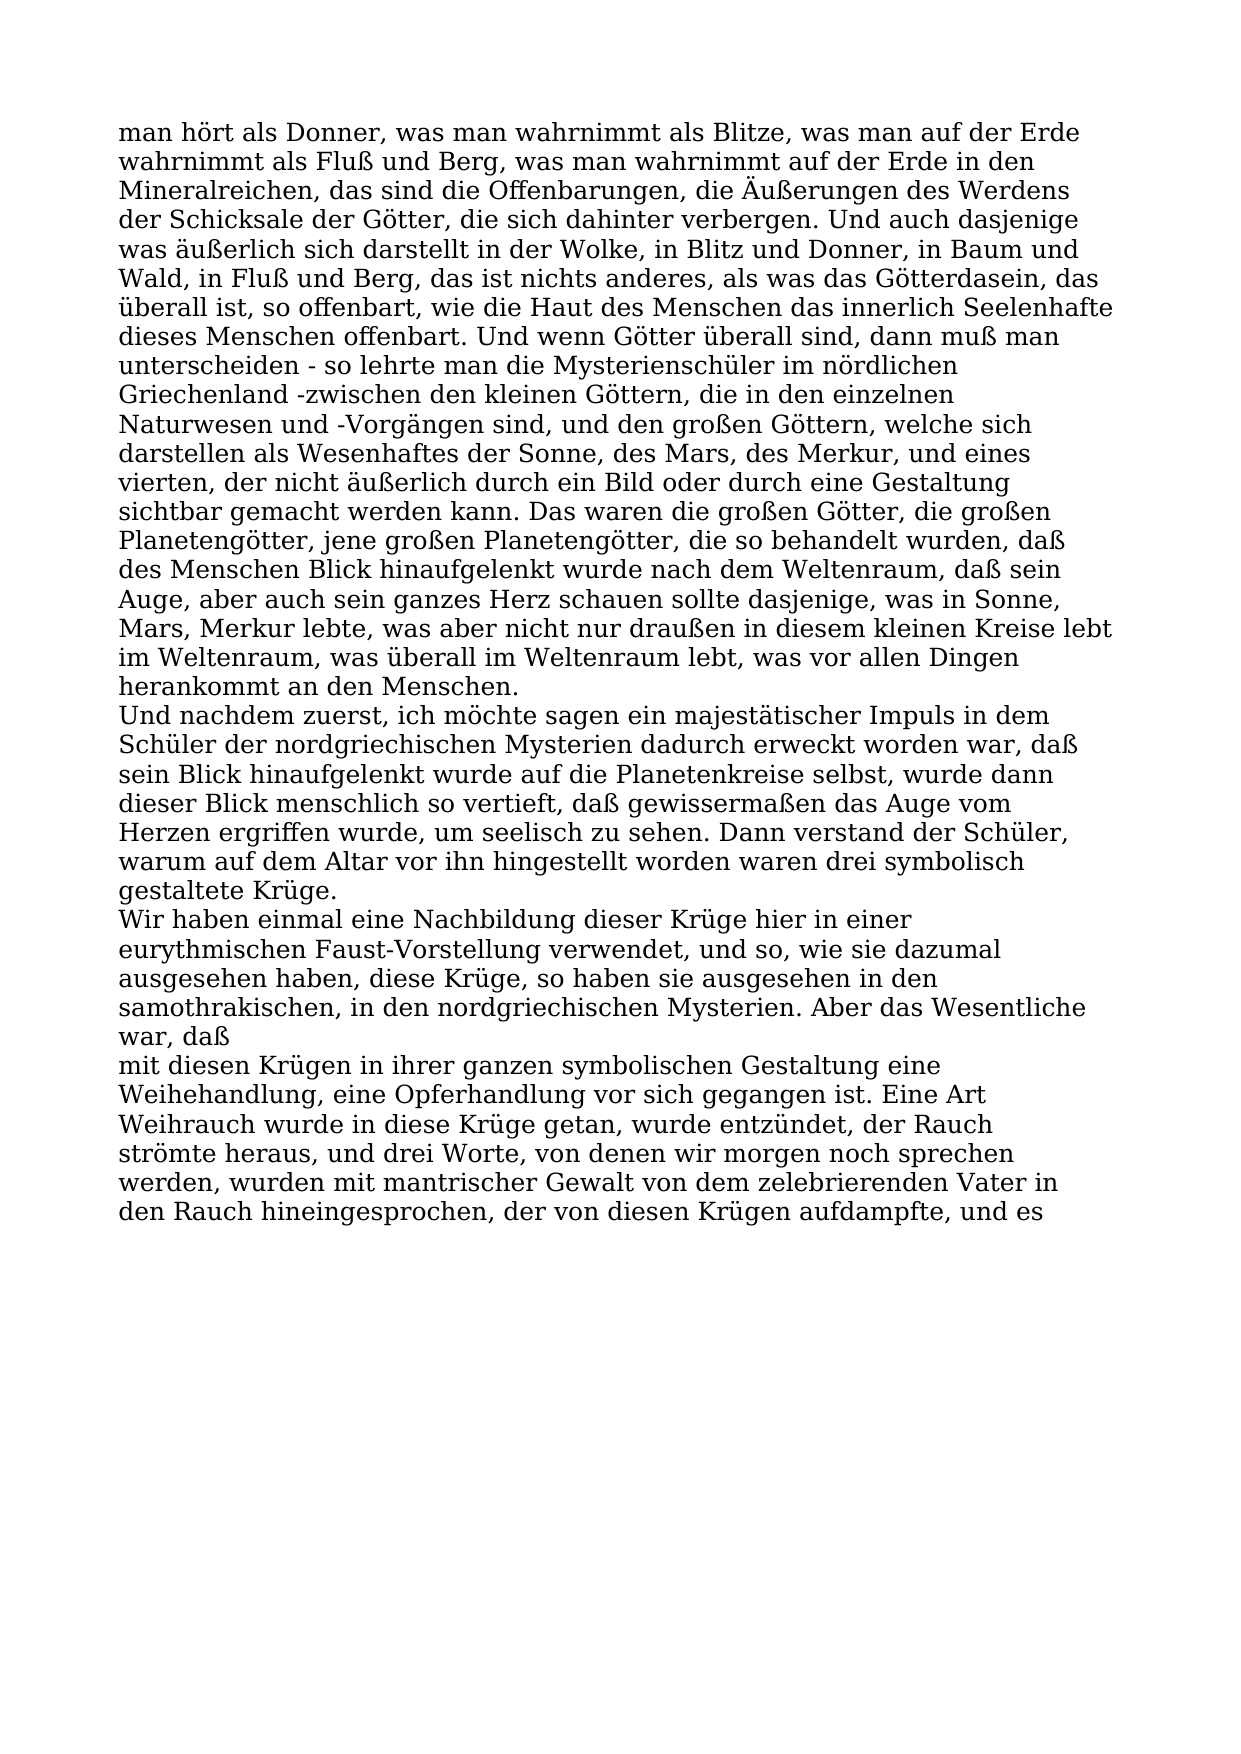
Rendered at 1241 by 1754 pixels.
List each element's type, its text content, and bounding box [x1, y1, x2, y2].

text überall ist, so offenbart, wie die Haut des Menschen das innerlich Seelenhafte [118, 293, 1122, 322]
text Wir haben einmal eine Nachbildung dieser Krüge hier in einer [118, 906, 1122, 935]
text darstellen als Wesenhaftes der Sonne, des Mars, des Merkur, und eines [118, 439, 1122, 468]
text wahrnimmt als Fluß und Berg, was man wahrnimmt auf der Erde in den [118, 147, 1122, 176]
text dieses Menschen offenbart. Und wenn Götter überall sind, dann muß man [118, 322, 1122, 351]
text Schüler der nordgriechischen Mysterien dadurch erweckt worden war, daß [118, 731, 1122, 760]
text den Rauch hineingesprochen, der von diesen Krügen aufdampfte, und es [118, 1197, 1122, 1226]
text Weihehandlung, eine Opferhandlung vor sich gegangen ist. Eine Art [118, 1081, 1122, 1110]
text Wald, in Fluß und Berg, das ist nichts anderes, als was das Götterdasein, das [118, 264, 1122, 293]
text herankommt an den Menschen. [118, 672, 1122, 701]
text des Menschen Blick hinaufgelenkt wurde nach dem Weltenraum, daß sein [118, 556, 1122, 585]
text sichtbar gemacht werden kann. Das waren die großen Götter, die großen [118, 497, 1122, 526]
text Naturwesen und -Vorgängen sind, und den großen Göttern, welche sich [118, 410, 1122, 439]
text Planetengötter, jene großen Planetengötter, die so behandelt wurden, daß [118, 526, 1122, 556]
text sein Blick hinaufgelenkt wurde auf die Planetenkreise selbst, wurde dann [118, 760, 1122, 789]
text dieser Blick menschlich so vertieft, daß gewissermaßen das Auge vom [118, 789, 1122, 818]
text werden, wurden mit mantrischer Gewalt von dem zelebrierenden Vater in [118, 1168, 1122, 1197]
text ausgesehen haben, diese Krüge, so haben sie ausgesehen in den samothrakischen, in den nordgriechischen Mysterien. Aber das Wesentliche war, daß [118, 964, 1122, 1051]
text der Schicksale der Götter, die sich dahinter verbergen. Und auch dasjenige [118, 206, 1122, 235]
text eurythmischen Faust-Vorstellung verwendet, und so, wie sie dazumal [118, 935, 1122, 964]
text warum auf dem Altar vor ihn hingestellt worden waren drei symbolisch [118, 847, 1122, 876]
text strömte heraus, und drei Worte, von denen wir morgen noch sprechen [118, 1139, 1122, 1168]
text Griechenland -zwischen den kleinen Göttern, die in den einzelnen [118, 381, 1122, 410]
text Und nachdem zuerst, ich möchte sagen ein majestätischer Impuls in dem [118, 701, 1122, 731]
text was äußerlich sich darstellt in der Wolke, in Blitz und Donner, in Baum und [118, 235, 1122, 264]
text im Weltenraum, was überall im Weltenraum lebt, was vor allen Dingen [118, 643, 1122, 672]
text Weihrauch wurde in diese Krüge getan, wurde entzündet, der Rauch [118, 1110, 1122, 1139]
text mit diesen Krügen in ihrer ganzen symbolischen Gestaltung eine [118, 1051, 1122, 1081]
text Mars, Merkur lebte, was aber nicht nur draußen in diesem kleinen Kreise lebt [118, 614, 1122, 643]
text Mineralreichen, das sind die Offenbarungen, die Äußerungen des Werdens [118, 176, 1122, 206]
text Auge, aber auch sein ganzes Herz schauen sollte dasjenige, was in Sonne, [118, 585, 1122, 614]
text vierten, der nicht äußerlich durch ein Bild oder durch eine Gestaltung [118, 468, 1122, 497]
text man hört als Donner, was man wahrnimmt als Blitze, was man auf der Erde [118, 118, 1122, 147]
text Herzen ergriffen wurde, um seelisch zu sehen. Dann verstand der Schüler, [118, 818, 1122, 847]
text unterscheiden - so lehrte man die Mysterienschüler im nördlichen [118, 351, 1122, 381]
text gestaltete Krüge. [118, 876, 1122, 906]
